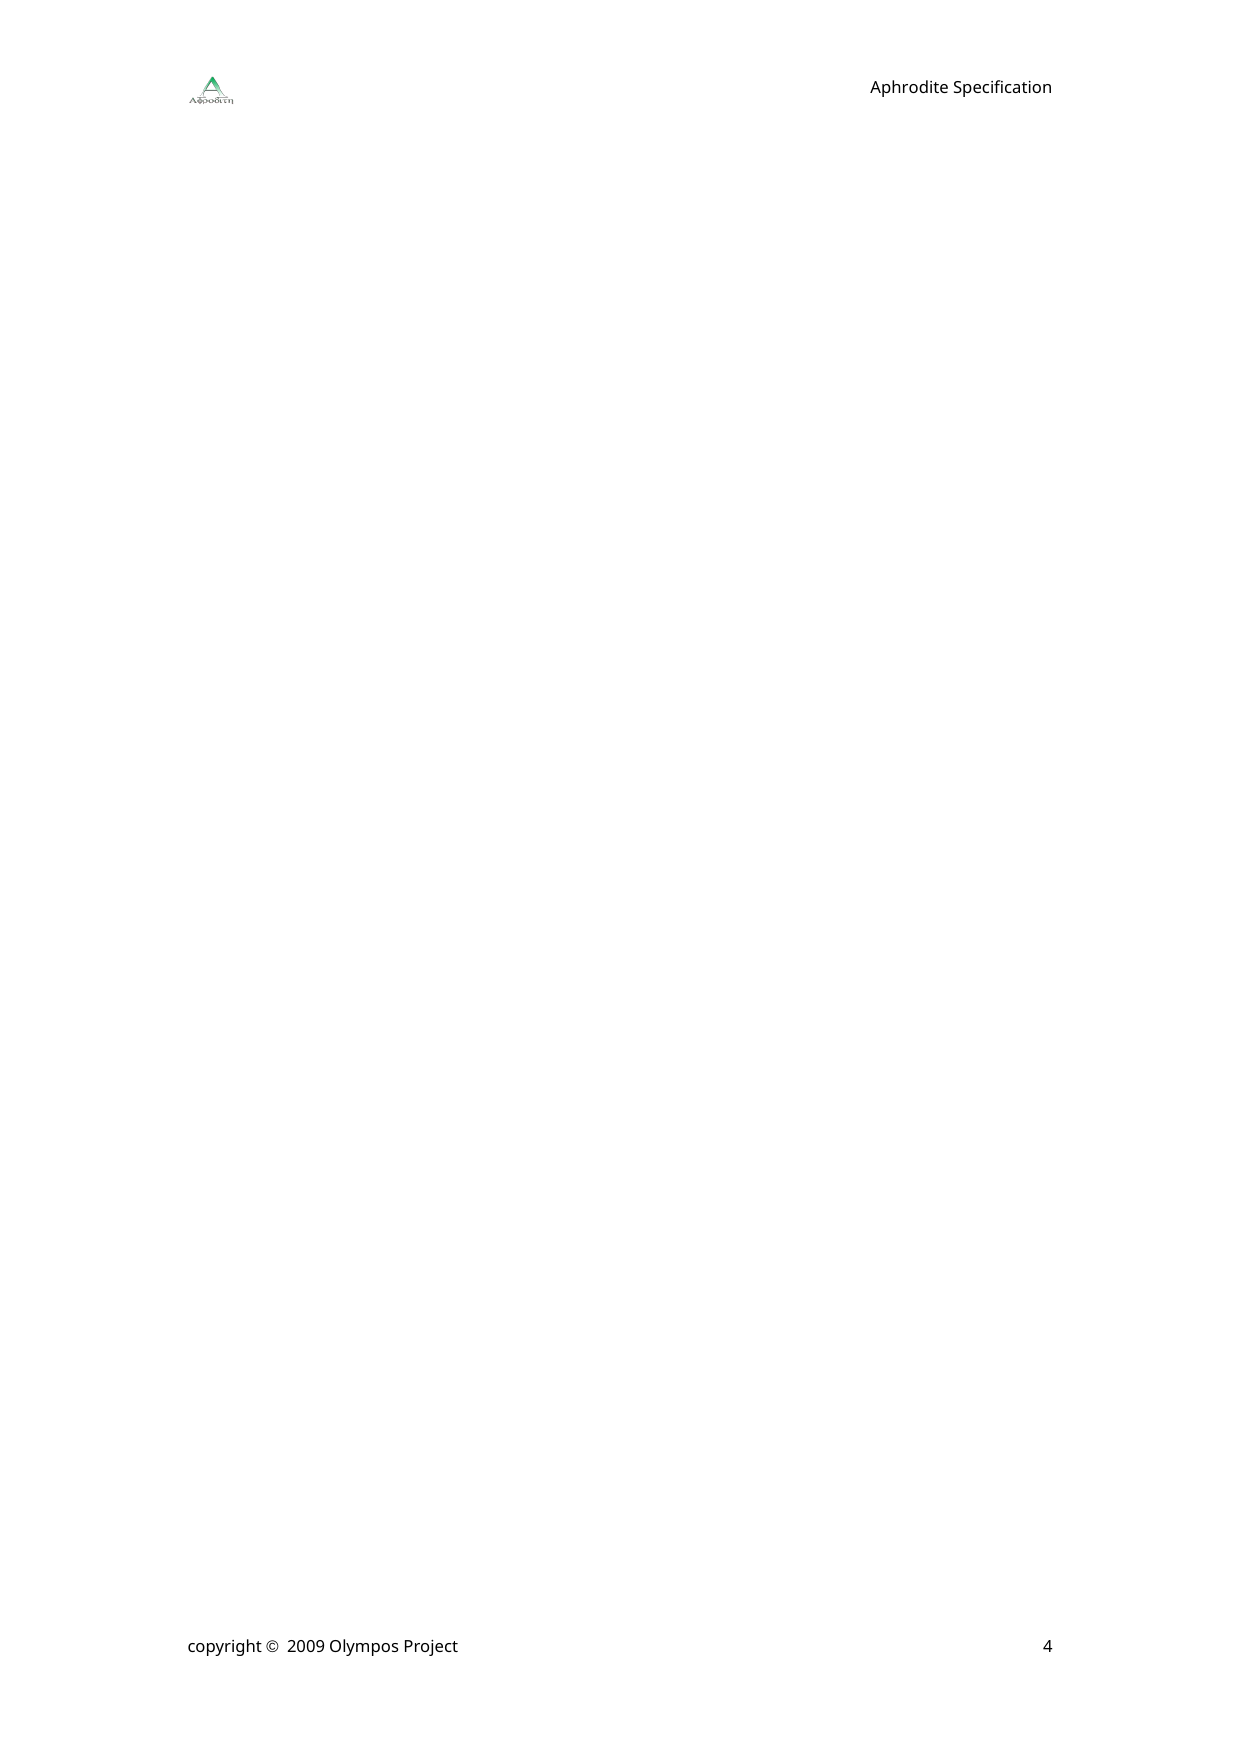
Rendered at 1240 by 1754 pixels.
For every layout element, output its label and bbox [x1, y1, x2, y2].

picture [188, 76, 235, 105]
